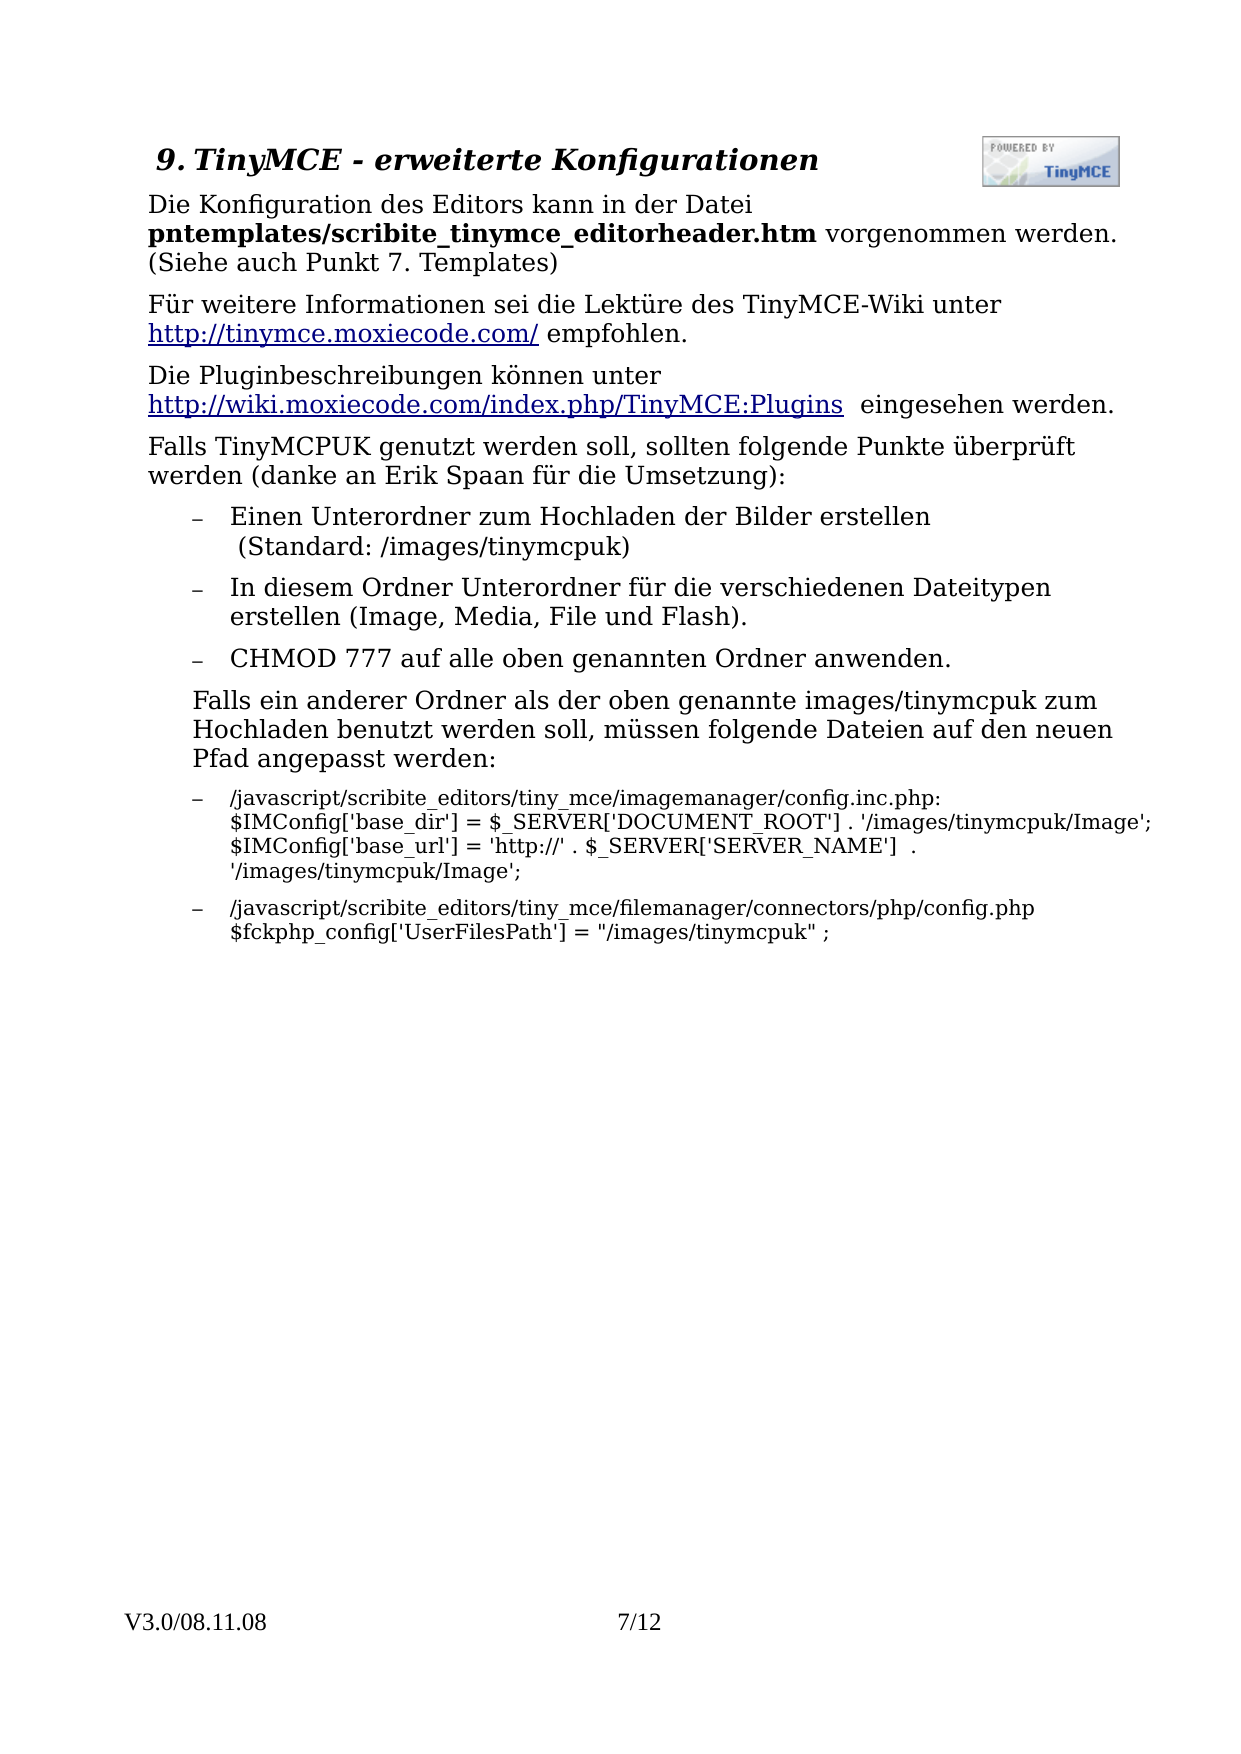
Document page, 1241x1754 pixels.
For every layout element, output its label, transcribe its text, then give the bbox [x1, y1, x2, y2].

text Für weitere Informationen sei die Lektüre des TinyMCE-Wiki unter http://tinymce.moxiecode.com/ empfohlen. [148, 290, 1160, 348]
list /javascript/scribite_editors/tiny_mce/imagemanager/config.inc.php: $IMConfig['base_dir'] = $_SERVER['DOCUMENT_ROOT'] . '/images/tinymcpuk/Image'; $IMConfig['base_url'] = 'http://' . $_SERVER['SERVER_NAME'] . '/images/tinymcpuk/Image'; [192, 786, 1160, 883]
text Falls TinyMCPUK genutzt werden soll, sollten folgende Punkte überprüft werden (danke an Erik Spaan für die Umsetzung): [148, 432, 1160, 490]
subtitle [1120, 143, 1160, 177]
text Falls ein anderer Ordner als der oben genannte images/tinymcpuk zum Hochladen benutzt werden soll, müssen folgende Dateien auf den neuen Pfad angepasst werden: [192, 686, 1160, 773]
picture [982, 136, 1120, 187]
list In diesem Ordner Unterordner für die verschiedenen Dateitypen erstellen (Image, Media, File und Flash). [192, 573, 1160, 632]
subtitle TinyMCE - erweiterte Konfigurationen [156, 143, 982, 177]
list Einen Unterordner zum Hochladen der Bilder erstellen (Standard: /images/tinymcpuk) [192, 503, 1160, 561]
list /javascript/scribite_editors/tiny_mce/filemanager/connectors/php/config.php $fckphp_config['UserFilesPath'] = "/images/tinymcpuk" ; [192, 896, 1160, 944]
list CHMOD 777 auf alle oben genannten Ordner anwenden. [192, 644, 1160, 673]
text Die Pluginbeschreibungen können unter http://wiki.moxiecode.com/index.php/TinyMCE:Plugins eingesehen werden. [148, 361, 1160, 419]
text Die Konfiguration des Editors kann in der Datei pntemplates/scribite_tinymce_editorheader.htm vorgenommen werden. (Siehe auch Punkt 7. Templates) [148, 190, 1160, 278]
